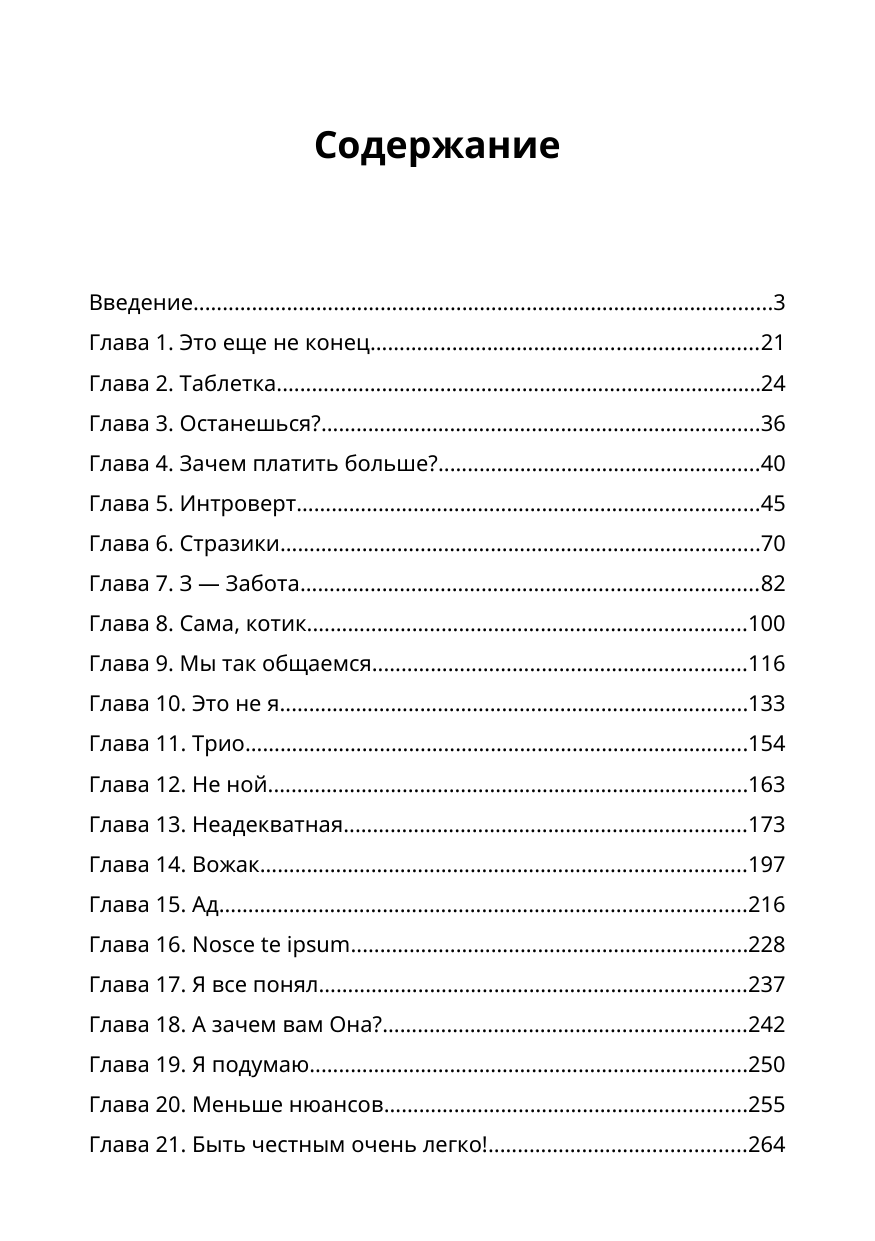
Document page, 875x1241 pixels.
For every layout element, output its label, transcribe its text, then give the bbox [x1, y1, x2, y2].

subtitle Содержание [88, 118, 786, 169]
